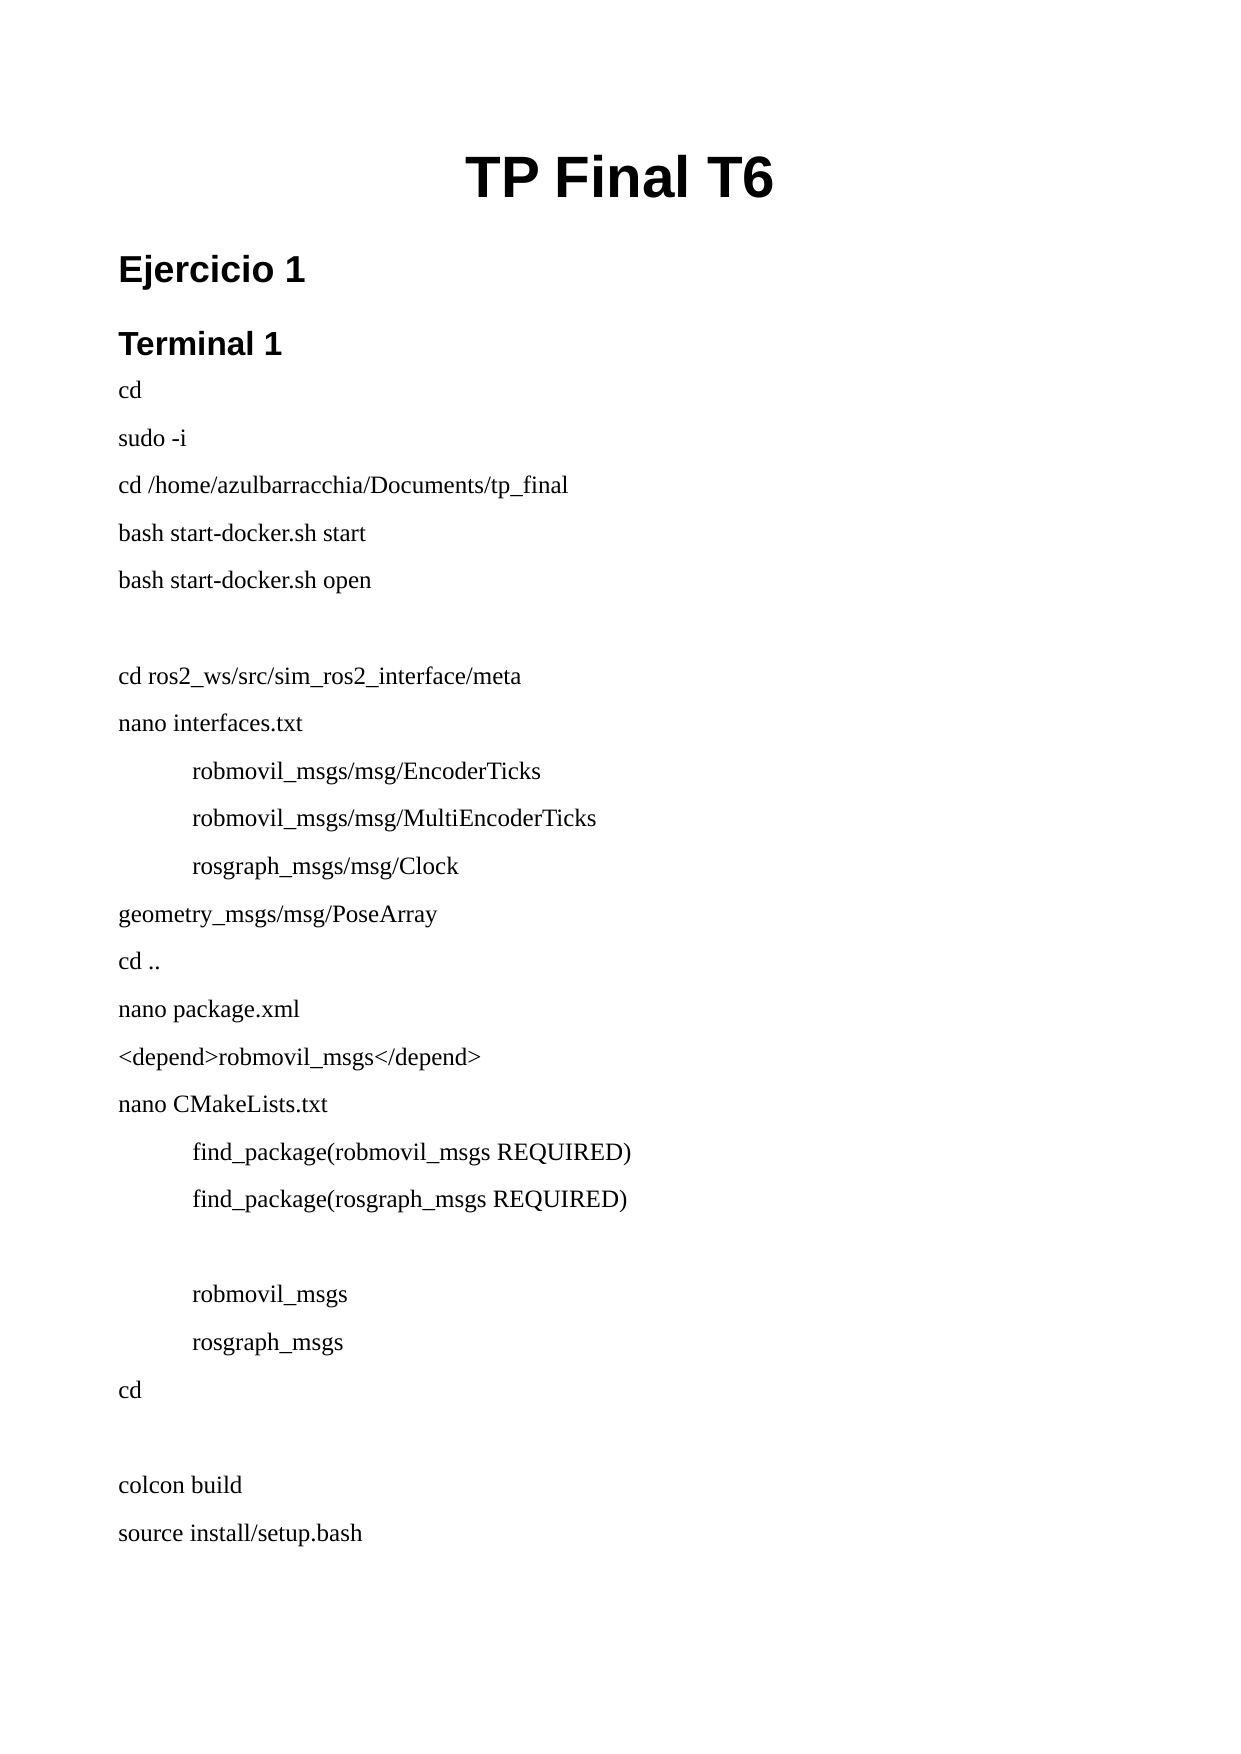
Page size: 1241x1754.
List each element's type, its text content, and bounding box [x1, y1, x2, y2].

text nano interfaces.txt [118, 708, 1122, 737]
text nano package.xml [118, 994, 1122, 1023]
text <depend>robmovil_msgs</depend> [118, 1042, 1122, 1070]
text robmovil_msgs/msg/MultiEncoderTicks [118, 803, 1122, 832]
subtitle Ejercicio 1 [118, 248, 1122, 291]
text cd /home/azulbarracchia/Documents/tp_final [118, 470, 1122, 499]
text nano CMakeLists.txt [118, 1089, 1122, 1118]
text cd [118, 1375, 1122, 1403]
text bash start-docker.sh open [118, 566, 1122, 594]
text colcon build [118, 1470, 1122, 1499]
text robmovil_msgs [118, 1279, 1122, 1308]
text cd ros2_ws/src/sim_ros2_interface/meta [118, 661, 1122, 689]
subtitle Terminal 1 [118, 324, 1122, 363]
text rosgraph_msgs [118, 1327, 1122, 1356]
text geometry_msgs/msg/PoseArray [118, 899, 1122, 927]
text find_package(robmovil_msgs REQUIRED) [118, 1137, 1122, 1166]
text TP Final T6 [118, 143, 1122, 210]
text cd [118, 375, 1122, 404]
text sudo -i [118, 423, 1122, 451]
text cd .. [118, 946, 1122, 975]
text robmovil_msgs/msg/EncoderTicks [118, 756, 1122, 785]
text find_package(rosgraph_msgs REQUIRED) [118, 1184, 1122, 1213]
text bash start-docker.sh start [118, 518, 1122, 547]
text source install/setup.bash [118, 1518, 1122, 1546]
text rosgraph_msgs/msg/Clock [118, 851, 1122, 880]
